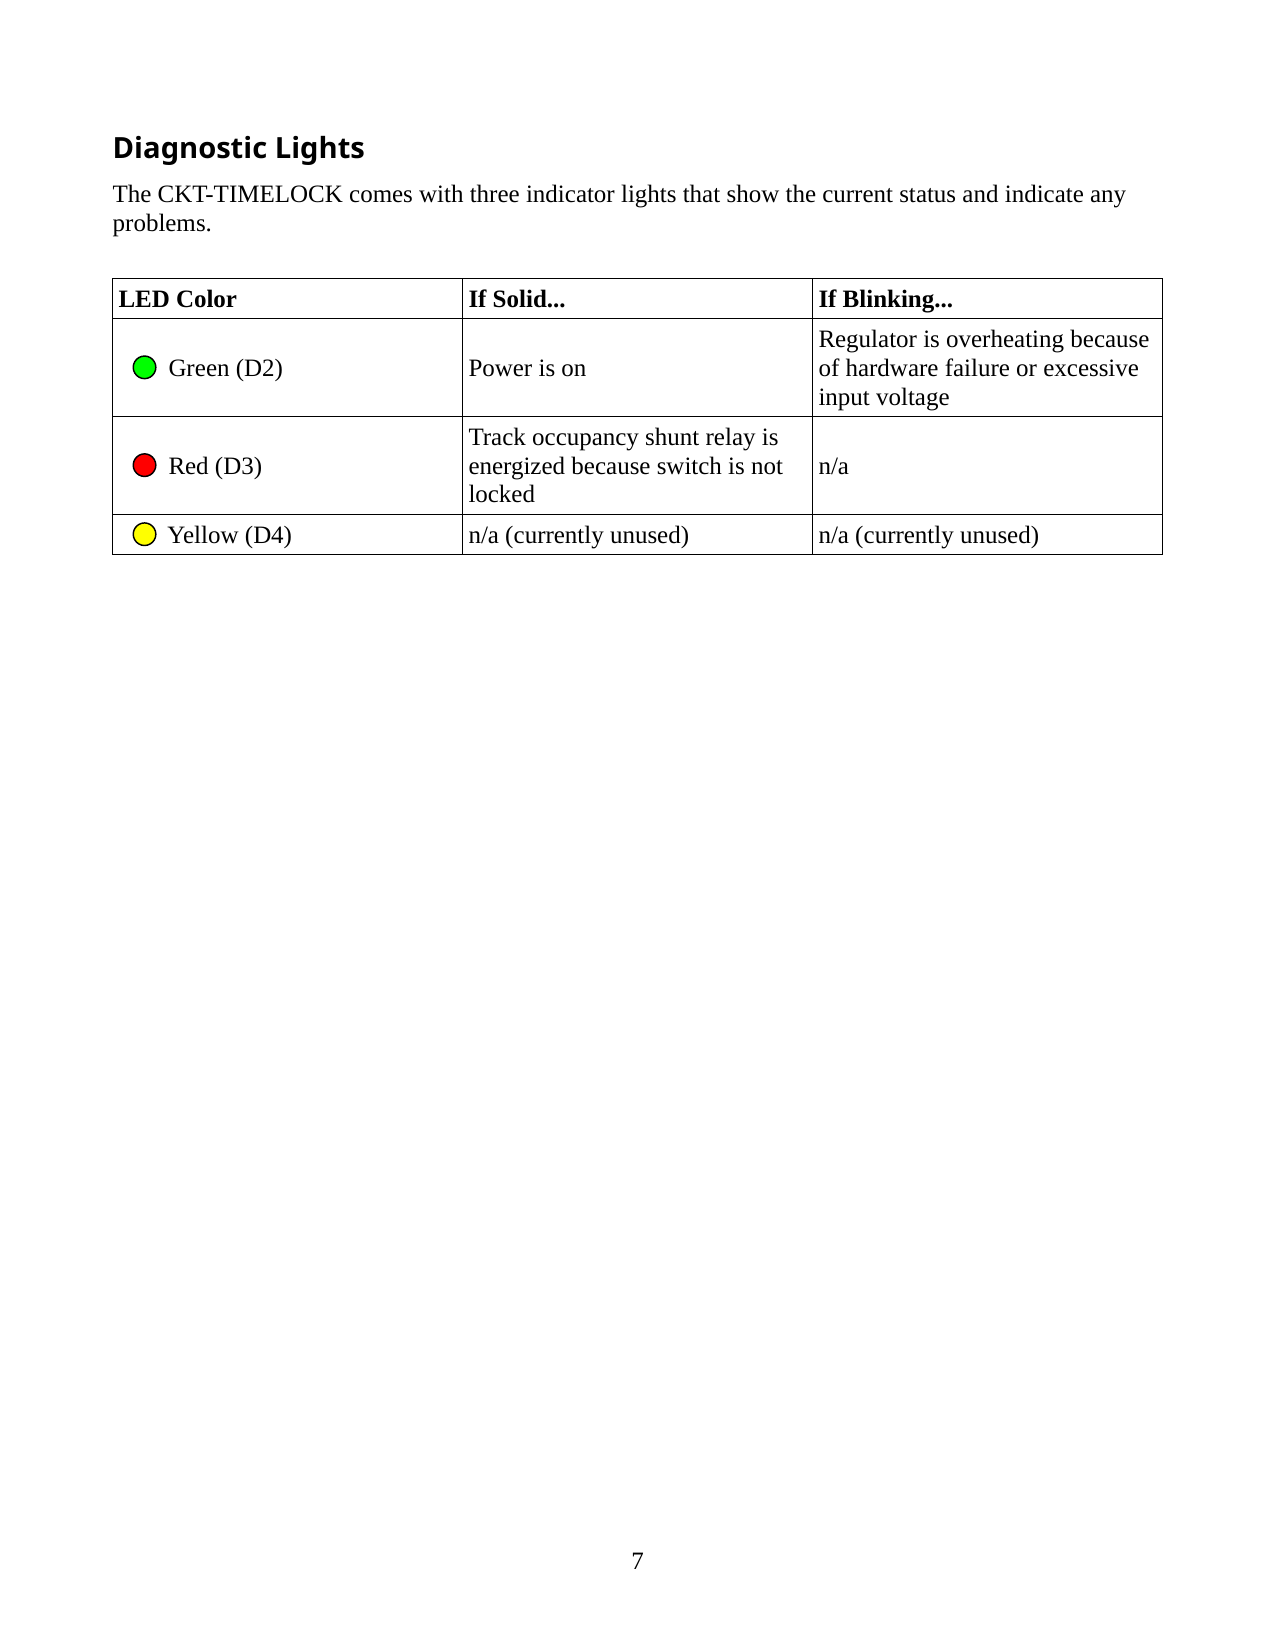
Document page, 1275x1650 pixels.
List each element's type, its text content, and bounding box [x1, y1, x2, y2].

table_cell n/a [813, 417, 1162, 514]
table_cell Regulator is overheating because of hardware failure or excessive input voltage [813, 319, 1162, 416]
subtitle Diagnostic Lights [112, 127, 1162, 167]
table_cell n/a (currently unused) [813, 515, 1162, 554]
table_cell Yellow (D4) [113, 515, 462, 554]
table_cell Red (D3) [113, 417, 462, 514]
table_header If Solid... [463, 279, 812, 318]
text The CKT-TIMELOCK comes with three indicator lights that show the current status and indicate any problems. [112, 179, 1162, 266]
table_cell Green (D2) [113, 319, 462, 416]
table_cell Track occupancy shunt relay is energized because switch is not locked [463, 417, 812, 514]
table_cell n/a (currently unused) [463, 515, 812, 554]
table_header LED Color [113, 279, 462, 318]
table_cell Power is on [463, 319, 812, 416]
table_header If Blinking... [813, 279, 1162, 318]
